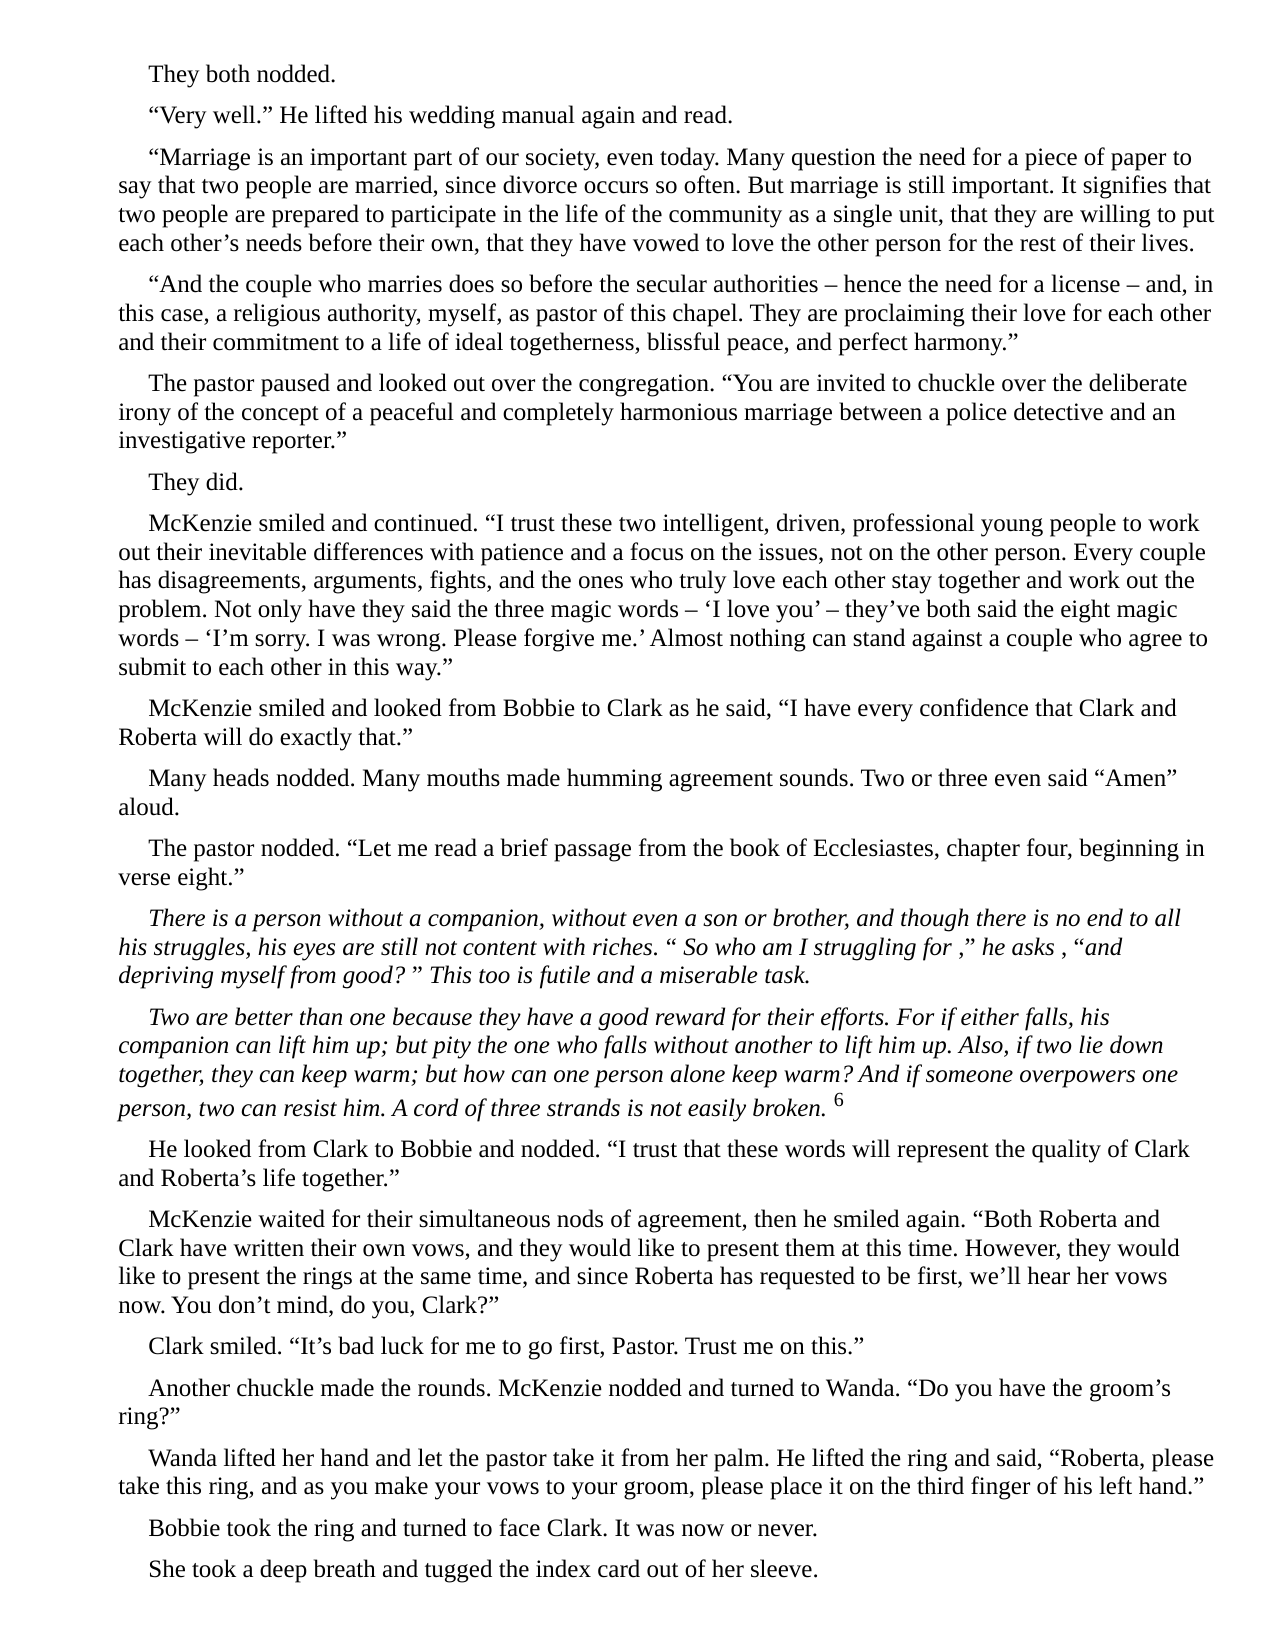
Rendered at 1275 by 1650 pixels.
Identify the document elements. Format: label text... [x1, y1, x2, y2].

text Clark smiled. “It’s bad luck for me to go first, Pastor. Trust me on this.” [118, 1331, 1216, 1360]
text They did. [118, 467, 1216, 495]
text Two are better than one because they have a good reward for their efforts. For if either falls, his companion can lift him up; but pity the one who falls without another to lift him up. Also, if two lie down together, they can keep warm; but how can one person alone keep warm? And if someone overpowers one person, two can resist him. A cord of three strands is not easily broken. 6 [118, 1002, 1216, 1121]
text McKenzie smiled and looked from Bobbie to Clark as he said, “I have every confidence that Clark and Roberta will do exactly that.” [118, 693, 1216, 750]
text “Marriage is an important part of our society, even today. Many question the need for a piece of paper to say that two people are married, since divorce occurs so often. But marriage is still important. It signifies that two people are prepared to participate in the life of the community as a single unit, that they are willing to put each other’s needs before their own, that they have vowed to love the other person for the rest of their lives. [118, 142, 1216, 257]
text McKenzie waited for their simultaneous nods of agreement, then he smiled again. “Both Roberta and Clark have written their own vows, and they would like to present them at this time. However, they would like to present the rings at the same time, and since Roberta has requested to be first, we’ll hear her vows now. You don’t mind, do you, Clark?” [118, 1204, 1216, 1319]
text Wanda lifted her hand and let the pastor take it from her palm. He lifted the ring and said, “Roberta, please take this ring, and as you make your vows to your groom, please place it on the third finger of his left hand.” [118, 1443, 1216, 1500]
text Bobbie took the ring and turned to face Clark. It was now or never. [118, 1513, 1216, 1541]
text The pastor paused and looked out over the congregation. “You are invited to chuckle over the deliberate irony of the concept of a peaceful and completely harmonious marriage between a police detective and an investigative reporter.” [118, 368, 1216, 454]
text Another chuckle made the rounds. McKenzie nodded and turned to Wanda. “Do you have the groom’s ring?” [118, 1373, 1216, 1430]
text McKenzie smiled and continued. “I trust these two intelligent, driven, professional young people to work out their inevitable differences with patience and a focus on the issues, not on the other person. Every couple has disagreements, arguments, fights, and the ones who truly love each other stay together and work out the problem. Not only have they said the three magic words – ‘I love you’ – they’ve both said the eight magic words – ‘I’m sorry. I was wrong. Please forgive me.’ Almost nothing can stand against a couple who agree to submit to each other in this way.” [118, 508, 1216, 680]
text There is a person without a companion, without even a son or brother, and though there is no end to all his struggles, his eyes are still not content with riches. “ So who am I struggling for ,” he asks , “and depriving myself from good? ” This too is futile and a miserable task. [118, 903, 1216, 989]
text “Very well.” He lifted his wedding manual again and read. [118, 100, 1216, 129]
text They both nodded. [118, 59, 1216, 88]
text Many heads nodded. Many mouths made humming agreement sounds. Two or three even said “Amen” aloud. [118, 763, 1216, 820]
text She took a deep breath and tugged the index card out of her sleeve. [118, 1554, 1216, 1583]
text The pastor nodded. “Let me read a brief passage from the book of Ecclesiastes, chapter four, beginning in verse eight.” [118, 833, 1216, 890]
text He looked from Clark to Bobbie and nodded. “I trust that these words will represent the quality of Clark and Roberta’s life together.” [118, 1134, 1216, 1191]
text “And the couple who marries does so before the secular authorities – hence the need for a license – and, in this case, a religious authority, myself, as pastor of this chapel. They are proclaiming their love for each other and their commitment to a life of ideal togetherness, blissful peace, and perfect harmony.” [118, 269, 1216, 355]
